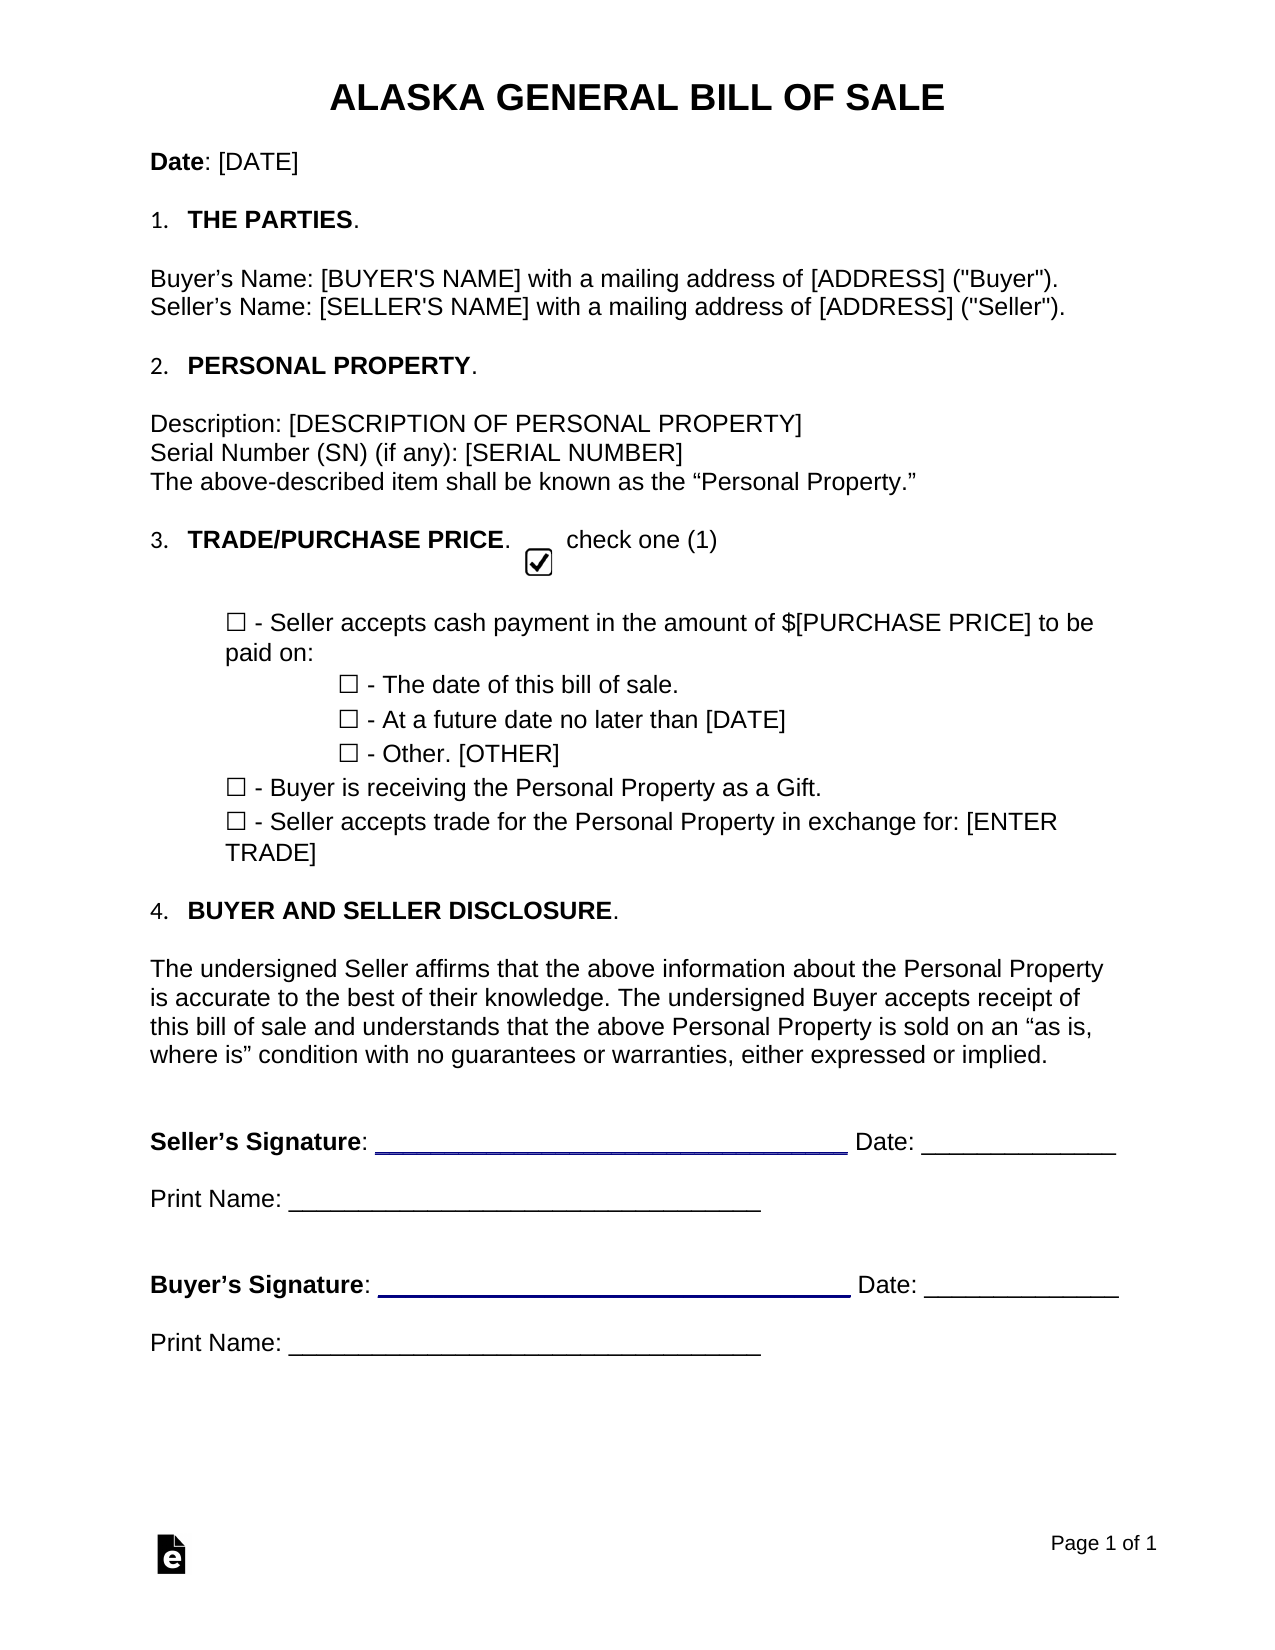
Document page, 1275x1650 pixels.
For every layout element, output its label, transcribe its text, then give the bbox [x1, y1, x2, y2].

list THE PARTIES. [150, 204, 1125, 235]
list TRADE/PURCHASE PRICE. check one (1) [150, 524, 1125, 576]
text Buyer’s Signature: __________________________________ Date: ______________ [150, 1271, 1125, 1299]
text Print Name: __________________________________ [150, 1184, 1125, 1213]
text Description: [DESCRIPTION OF PERSONAL PROPERTY] [150, 409, 1125, 438]
text Print Name: __________________________________ [150, 1328, 1125, 1357]
text ☐ - Seller accepts trade for the Personal Property in exchange for: [ENTER TRADE] [225, 803, 1125, 866]
list PERSONAL PROPERTY. [150, 350, 1125, 380]
list BUYER AND SELLER DISCLOSURE. [150, 895, 1125, 926]
text Date: [DATE] [150, 147, 1125, 176]
text ☐ - Buyer is receiving the Personal Property as a Gift. [225, 769, 1125, 803]
text ☐ - Seller accepts cash payment in the amount of $[PURCHASE PRICE] to be paid on: [225, 604, 1125, 667]
text Seller’s Signature: __________________________________ Date: ______________ [150, 1127, 1125, 1156]
text The above-described item shall be known as the “Personal Property.” [150, 467, 1125, 495]
list Buyer’s Name: [BUYER'S NAME] with a mailing address of [ADDRESS] ("Buyer"). [150, 264, 1125, 292]
text ☐ - The date of this bill of sale. [337, 667, 1125, 701]
text Serial Number (SN) (if any): [SERIAL NUMBER] [150, 438, 1125, 467]
text ☐ - Other. [OTHER] [337, 735, 1125, 769]
text ALASKA GENERAL BILL OF SALE [150, 75, 1125, 118]
text The undersigned Seller affirms that the above information about the Personal Property is accurate to the best of their knowledge. The undersigned Buyer accepts receipt of this bill of sale and understands that the above Personal Property is sold on an “as is, where is” condition with no guarantees or warranties, either expressed or implied. [150, 954, 1125, 1069]
text ☐ - At a future date no later than [DATE] [337, 701, 1125, 735]
list Seller’s Name: [SELLER'S NAME] with a mailing address of [ADDRESS] ("Seller"). [150, 292, 1125, 321]
